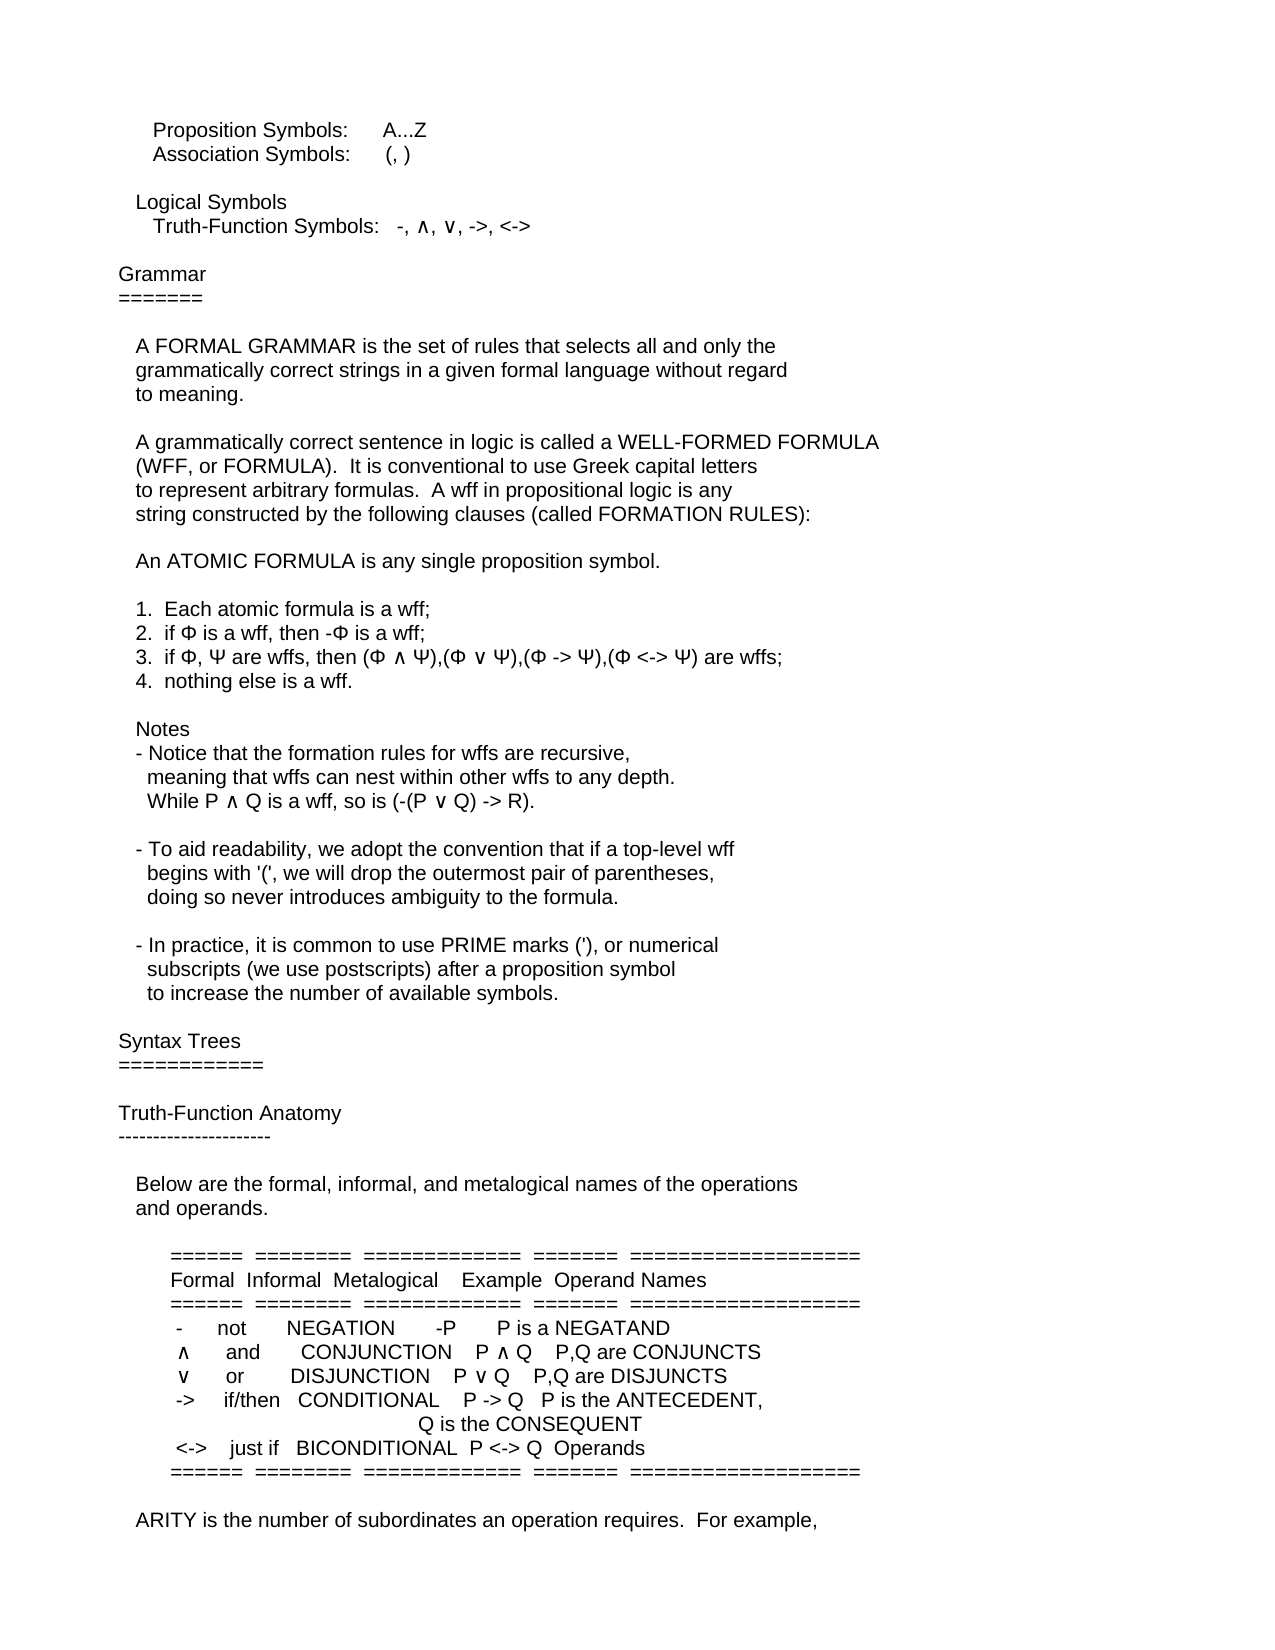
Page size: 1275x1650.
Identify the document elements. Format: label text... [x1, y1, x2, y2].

text string constructed by the following clauses (called FORMATION RULES): [118, 501, 1157, 525]
text -> if/then CONDITIONAL P -> Q P is the ANTECEDENT, [118, 1388, 1157, 1412]
text - not NEGATION -P P is a NEGATAND [118, 1316, 1157, 1340]
text Syntax Trees [118, 1028, 1157, 1052]
text 4. nothing else is a wff. [118, 669, 1157, 693]
text <-> just if BICONDITIONAL P <-> Q Operands [118, 1436, 1157, 1460]
text to represent arbitrary formulas. A wff in propositional logic is any [118, 477, 1157, 501]
text - Notice that the formation rules for wffs are recursive, [118, 741, 1157, 765]
text While P ∧ Q is a wff, so is (-(P ∨ Q) -> R). [118, 789, 1157, 813]
text A grammatically correct sentence in logic is called a WELL-FORMED FORMULA [118, 429, 1157, 453]
text ====== ======== ============= ======= =================== [118, 1460, 1157, 1484]
text ======= [118, 286, 1157, 310]
text - In practice, it is common to use PRIME marks ('), or numerical [118, 933, 1157, 957]
text ∧ and CONJUNCTION P ∧ Q P,Q are CONJUNCTS [118, 1340, 1157, 1364]
text 1. Each atomic formula is a wff; [118, 597, 1157, 621]
text A FORMAL GRAMMAR is the set of rules that selects all and only the [118, 334, 1157, 358]
text 2. if Φ is a wff, then -Φ is a wff; [118, 621, 1157, 645]
text ====== ======== ============= ======= =================== [118, 1292, 1157, 1316]
text 3. if Φ, Ψ are wffs, then (Φ ∧ Ψ),(Φ ∨ Ψ),(Φ -> Ψ),(Φ <-> Ψ) are wffs; [118, 645, 1157, 669]
text subscripts (we use postscripts) after a proposition symbol [118, 957, 1157, 981]
text to increase the number of available symbols. [118, 981, 1157, 1004]
text An ATOMIC FORMULA is any single proposition symbol. [118, 549, 1157, 573]
text ---------------------- [118, 1124, 1157, 1148]
text - To aid readability, we adopt the convention that if a top-level wff [118, 837, 1157, 861]
text Logical Symbols [118, 190, 1157, 214]
text Truth-Function Anatomy [118, 1100, 1157, 1124]
text and operands. [118, 1196, 1157, 1220]
text ARITY is the number of subordinates an operation requires. For example, [118, 1508, 1157, 1532]
text Notes [118, 717, 1157, 741]
text Q is the CONSEQUENT [118, 1412, 1157, 1436]
text Association Symbols: (, ) [118, 142, 1157, 166]
text Below are the formal, informal, and metalogical names of the operations [118, 1172, 1157, 1196]
text meaning that wffs can nest within other wffs to any depth. [118, 765, 1157, 789]
text ∨ or DISJUNCTION P ∨ Q P,Q are DISJUNCTS [118, 1364, 1157, 1388]
text begins with '(', we will drop the outermost pair of parentheses, [118, 861, 1157, 885]
text grammatically correct strings in a given formal language without regard [118, 358, 1157, 382]
text Truth-Function Symbols: -, ∧, ∨, ->, <-> [118, 214, 1157, 238]
text ============ [118, 1052, 1157, 1076]
text (WFF, or FORMULA). It is conventional to use Greek capital letters [118, 453, 1157, 477]
text Proposition Symbols: A...Z [118, 118, 1157, 142]
text ====== ======== ============= ======= =================== [118, 1244, 1157, 1268]
text Formal Informal Metalogical Example Operand Names [118, 1268, 1157, 1292]
text Grammar [118, 262, 1157, 286]
text to meaning. [118, 382, 1157, 406]
text doing so never introduces ambiguity to the formula. [118, 885, 1157, 909]
